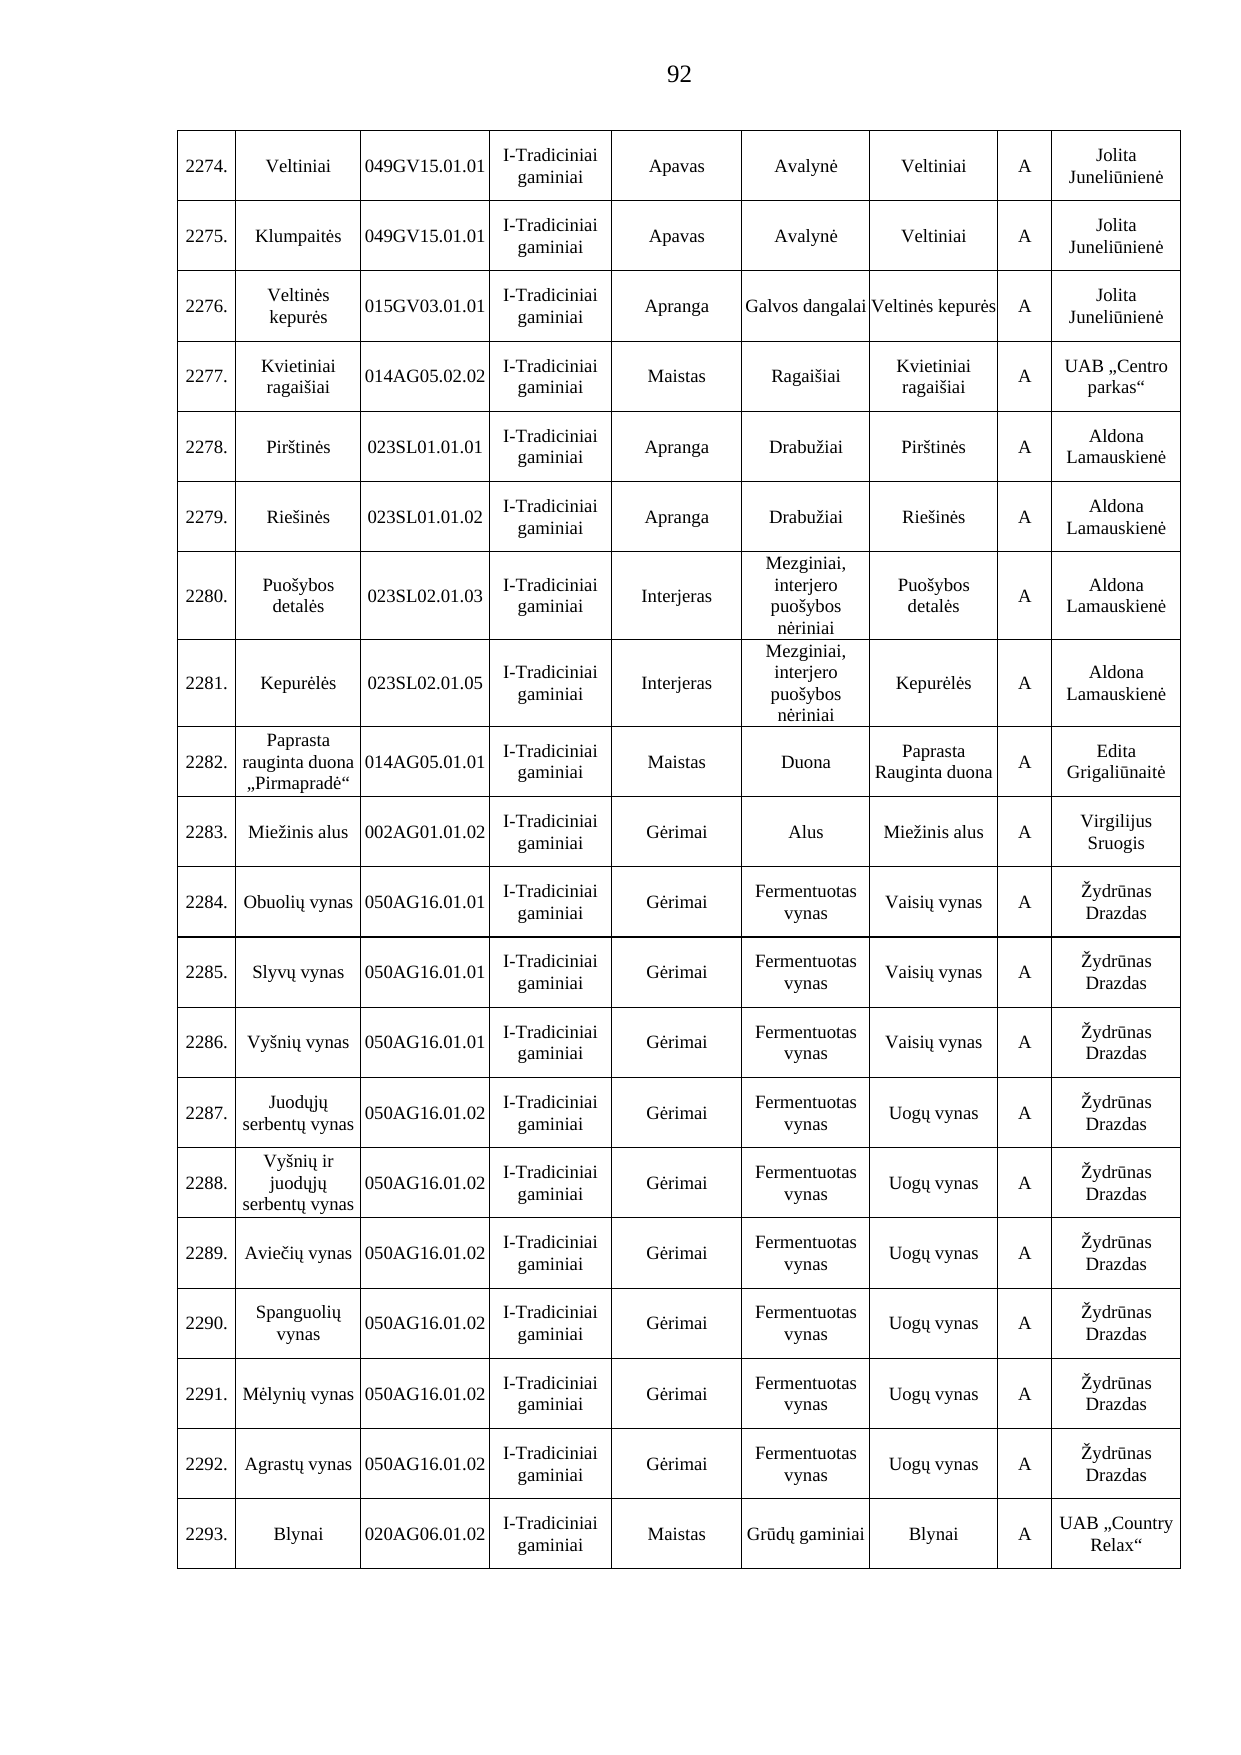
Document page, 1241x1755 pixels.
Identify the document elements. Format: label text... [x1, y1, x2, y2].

table_cell I-Tradiciniai gaminiai [490, 482, 611, 551]
table_cell Aldona Lamauskienė [1052, 482, 1180, 551]
table_cell A [998, 482, 1051, 551]
table_cell Fermentuotas vynas [742, 1359, 869, 1428]
table_cell Puošybos detalės [870, 552, 997, 638]
table_cell 2274. [178, 131, 235, 200]
table_cell Uogų vynas [870, 1148, 997, 1217]
table_cell I-Tradiciniai gaminiai [490, 727, 611, 796]
table_cell A [998, 1008, 1051, 1077]
table_cell Interjeras [612, 640, 741, 726]
table_cell Veltiniai [870, 131, 997, 200]
table_cell I-Tradiciniai gaminiai [490, 412, 611, 481]
table_cell Drabužiai [742, 412, 869, 481]
table_cell 050AG16.01.02 [361, 1218, 489, 1287]
table_cell Fermentuotas vynas [742, 867, 869, 936]
table_cell 023SL01.01.02 [361, 482, 489, 551]
table_cell 050AG16.01.02 [361, 1078, 489, 1147]
table_cell 2292. [178, 1429, 235, 1498]
table_cell Apranga [612, 482, 741, 551]
table_cell Obuolių vynas [236, 867, 360, 936]
table_cell I-Tradiciniai gaminiai [490, 867, 611, 936]
table_cell Vaisių vynas [870, 938, 997, 1007]
table_cell I-Tradiciniai gaminiai [490, 131, 611, 200]
table_cell Žydrūnas Drazdas [1052, 1148, 1180, 1217]
table_cell 023SL01.01.01 [361, 412, 489, 481]
table_cell A [998, 1078, 1051, 1147]
table_cell Grūdų gaminiai [742, 1499, 869, 1568]
table_cell A [998, 1359, 1051, 1428]
table_cell I-Tradiciniai gaminiai [490, 271, 611, 341]
table_cell Fermentuotas vynas [742, 1008, 869, 1077]
table_cell A [998, 201, 1051, 270]
table_cell I-Tradiciniai gaminiai [490, 1499, 611, 1568]
table_cell 2282. [178, 727, 235, 796]
table_cell Kvietiniai ragaišiai [236, 342, 360, 411]
table_cell Edita Grigaliūnaitė [1052, 727, 1180, 796]
table_cell Jolita Juneliūnienė [1052, 271, 1180, 341]
table_cell A [998, 1148, 1051, 1217]
table_cell Gėrimai [612, 938, 741, 1007]
table_cell Agrastų vynas [236, 1429, 360, 1498]
table_cell Miežinis alus [236, 797, 360, 866]
table_cell 050AG16.01.01 [361, 1008, 489, 1077]
table_cell Aldona Lamauskienė [1052, 640, 1180, 726]
table_cell Blynai [870, 1499, 997, 1568]
table_cell 050AG16.01.02 [361, 1429, 489, 1498]
table_cell 050AG16.01.01 [361, 867, 489, 936]
table_cell A [998, 342, 1051, 411]
table_cell I-Tradiciniai gaminiai [490, 1008, 611, 1077]
table_cell I-Tradiciniai gaminiai [490, 1078, 611, 1147]
table_cell 050AG16.01.02 [361, 1148, 489, 1217]
table_cell I-Tradiciniai gaminiai [490, 1289, 611, 1358]
table_cell Apavas [612, 131, 741, 200]
table_cell 049GV15.01.01 [361, 131, 489, 200]
table_cell Ragaišiai [742, 342, 869, 411]
table_cell 2289. [178, 1218, 235, 1287]
table_cell Galvos dangalai [742, 271, 869, 341]
table_cell 2283. [178, 797, 235, 866]
table_cell A [998, 271, 1051, 341]
table_cell Jolita Juneliūnienė [1052, 201, 1180, 270]
table_cell Veltinės kepurės [870, 271, 997, 341]
table_cell Riešinės [870, 482, 997, 551]
table_cell Duona [742, 727, 869, 796]
table_cell Fermentuotas vynas [742, 1078, 869, 1147]
table_cell 2276. [178, 271, 235, 341]
table_cell A [998, 867, 1051, 936]
table_cell 023SL02.01.03 [361, 552, 489, 638]
table_cell Gėrimai [612, 797, 741, 866]
table_cell Gėrimai [612, 1148, 741, 1217]
table_cell 2275. [178, 201, 235, 270]
table_cell 050AG16.01.02 [361, 1359, 489, 1428]
table_cell Apavas [612, 201, 741, 270]
table_cell Uogų vynas [870, 1289, 997, 1358]
table_cell Pirštinės [870, 412, 997, 481]
table_cell Žydrūnas Drazdas [1052, 938, 1180, 1007]
table_cell Interjeras [612, 552, 741, 638]
table_cell 050AG16.01.02 [361, 1289, 489, 1358]
table_cell 014AG05.02.02 [361, 342, 489, 411]
table_cell Žydrūnas Drazdas [1052, 1078, 1180, 1147]
table_cell A [998, 727, 1051, 796]
table_cell 023SL02.01.05 [361, 640, 489, 726]
table_cell Fermentuotas vynas [742, 1429, 869, 1498]
table_cell 049GV15.01.01 [361, 201, 489, 270]
table_cell I-Tradiciniai gaminiai [490, 201, 611, 270]
table_cell UAB „Country Relax“ [1052, 1499, 1180, 1568]
table_cell Gėrimai [612, 867, 741, 936]
table_cell A [998, 131, 1051, 200]
table_cell Veltiniai [870, 201, 997, 270]
table_cell Drabužiai [742, 482, 869, 551]
table_cell Fermentuotas vynas [742, 938, 869, 1007]
table_cell Mezginiai, interjero puošybos nėriniai [742, 640, 869, 726]
table_cell Veltinės kepurės [236, 271, 360, 341]
table_cell Klumpaitės [236, 201, 360, 270]
table_cell 020AG06.01.02 [361, 1499, 489, 1568]
table_cell Mėlynių vynas [236, 1359, 360, 1428]
table_cell 014AG05.01.01 [361, 727, 489, 796]
table_cell Vaisių vynas [870, 1008, 997, 1077]
table_cell Žydrūnas Drazdas [1052, 1008, 1180, 1077]
table_cell A [998, 1499, 1051, 1568]
table_cell 2280. [178, 552, 235, 638]
table_cell A [998, 1218, 1051, 1287]
table_cell 2279. [178, 482, 235, 551]
table_cell I-Tradiciniai gaminiai [490, 552, 611, 638]
table_cell Aldona Lamauskienė [1052, 412, 1180, 481]
table_cell Miežinis alus [870, 797, 997, 866]
table_cell Fermentuotas vynas [742, 1148, 869, 1217]
table_cell Aviečių vynas [236, 1218, 360, 1287]
table_cell Virgilijus Sruogis [1052, 797, 1180, 866]
table_cell Žydrūnas Drazdas [1052, 1359, 1180, 1428]
table_cell Avalynė [742, 201, 869, 270]
table_cell 2287. [178, 1078, 235, 1147]
table_cell Paprasta rauginta duona „Pirmapradė“ [236, 727, 360, 796]
table_cell 2281. [178, 640, 235, 726]
table_cell 2284. [178, 867, 235, 936]
table_cell UAB „Centro parkas“ [1052, 342, 1180, 411]
table_cell Gėrimai [612, 1218, 741, 1287]
table_cell A [998, 938, 1051, 1007]
table_cell I-Tradiciniai gaminiai [490, 1148, 611, 1217]
table_cell Maistas [612, 1499, 741, 1568]
table_cell Kepurėlės [236, 640, 360, 726]
table_cell A [998, 1289, 1051, 1358]
table_cell Vyšnių ir juodųjų serbentų vynas [236, 1148, 360, 1217]
table_cell 2285. [178, 938, 235, 1007]
table_cell Maistas [612, 727, 741, 796]
table_cell Spanguolių vynas [236, 1289, 360, 1358]
table_cell Kvietiniai ragaišiai [870, 342, 997, 411]
table_cell Žydrūnas Drazdas [1052, 1289, 1180, 1358]
table_cell Puošybos detalės [236, 552, 360, 638]
table_cell I-Tradiciniai gaminiai [490, 1429, 611, 1498]
table_cell Gėrimai [612, 1359, 741, 1428]
table_cell I-Tradiciniai gaminiai [490, 342, 611, 411]
table_cell Aldona Lamauskienė [1052, 552, 1180, 638]
table_cell Žydrūnas Drazdas [1052, 1429, 1180, 1498]
table_cell Fermentuotas vynas [742, 1218, 869, 1287]
table_cell I-Tradiciniai gaminiai [490, 938, 611, 1007]
table_cell 2288. [178, 1148, 235, 1217]
table_cell Juodųjų serbentų vynas [236, 1078, 360, 1147]
table_cell Gėrimai [612, 1289, 741, 1358]
table_cell I-Tradiciniai gaminiai [490, 1359, 611, 1428]
table_cell Fermentuotas vynas [742, 1289, 869, 1358]
table_cell I-Tradiciniai gaminiai [490, 797, 611, 866]
table_cell A [998, 1429, 1051, 1498]
table_cell Vaisių vynas [870, 867, 997, 936]
table_cell Slyvų vynas [236, 938, 360, 1007]
table_cell Paprasta Rauginta duona [870, 727, 997, 796]
table_cell A [998, 552, 1051, 638]
table_cell Uogų vynas [870, 1359, 997, 1428]
table_cell Maistas [612, 342, 741, 411]
table_cell A [998, 797, 1051, 866]
table_cell Mezginiai, interjero puošybos nėriniai [742, 552, 869, 638]
table_cell 2277. [178, 342, 235, 411]
table_cell I-Tradiciniai gaminiai [490, 640, 611, 726]
table_cell Blynai [236, 1499, 360, 1568]
table_cell Kepurėlės [870, 640, 997, 726]
table_cell 2293. [178, 1499, 235, 1568]
table_cell A [998, 412, 1051, 481]
table_cell Uogų vynas [870, 1078, 997, 1147]
table_cell Pirštinės [236, 412, 360, 481]
table_cell 2291. [178, 1359, 235, 1428]
table_cell Vyšnių vynas [236, 1008, 360, 1077]
table_cell 050AG16.01.01 [361, 938, 489, 1007]
table_cell 2290. [178, 1289, 235, 1358]
table_cell Jolita Juneliūnienė [1052, 131, 1180, 200]
table_cell Žydrūnas Drazdas [1052, 867, 1180, 936]
table_cell Alus [742, 797, 869, 866]
table_cell Riešinės [236, 482, 360, 551]
table_cell Gėrimai [612, 1429, 741, 1498]
table_cell Veltiniai [236, 131, 360, 200]
table_cell 015GV03.01.01 [361, 271, 489, 341]
table_cell Uogų vynas [870, 1218, 997, 1287]
table_cell Avalynė [742, 131, 869, 200]
table_cell 2286. [178, 1008, 235, 1077]
table_cell Uogų vynas [870, 1429, 997, 1498]
table_cell A [998, 640, 1051, 726]
table_cell Gėrimai [612, 1008, 741, 1077]
table_cell Apranga [612, 271, 741, 341]
table_cell Apranga [612, 412, 741, 481]
table_cell Gėrimai [612, 1078, 741, 1147]
table_cell Žydrūnas Drazdas [1052, 1218, 1180, 1287]
table_cell 002AG01.01.02 [361, 797, 489, 866]
table_cell I-Tradiciniai gaminiai [490, 1218, 611, 1287]
table_cell 2278. [178, 412, 235, 481]
